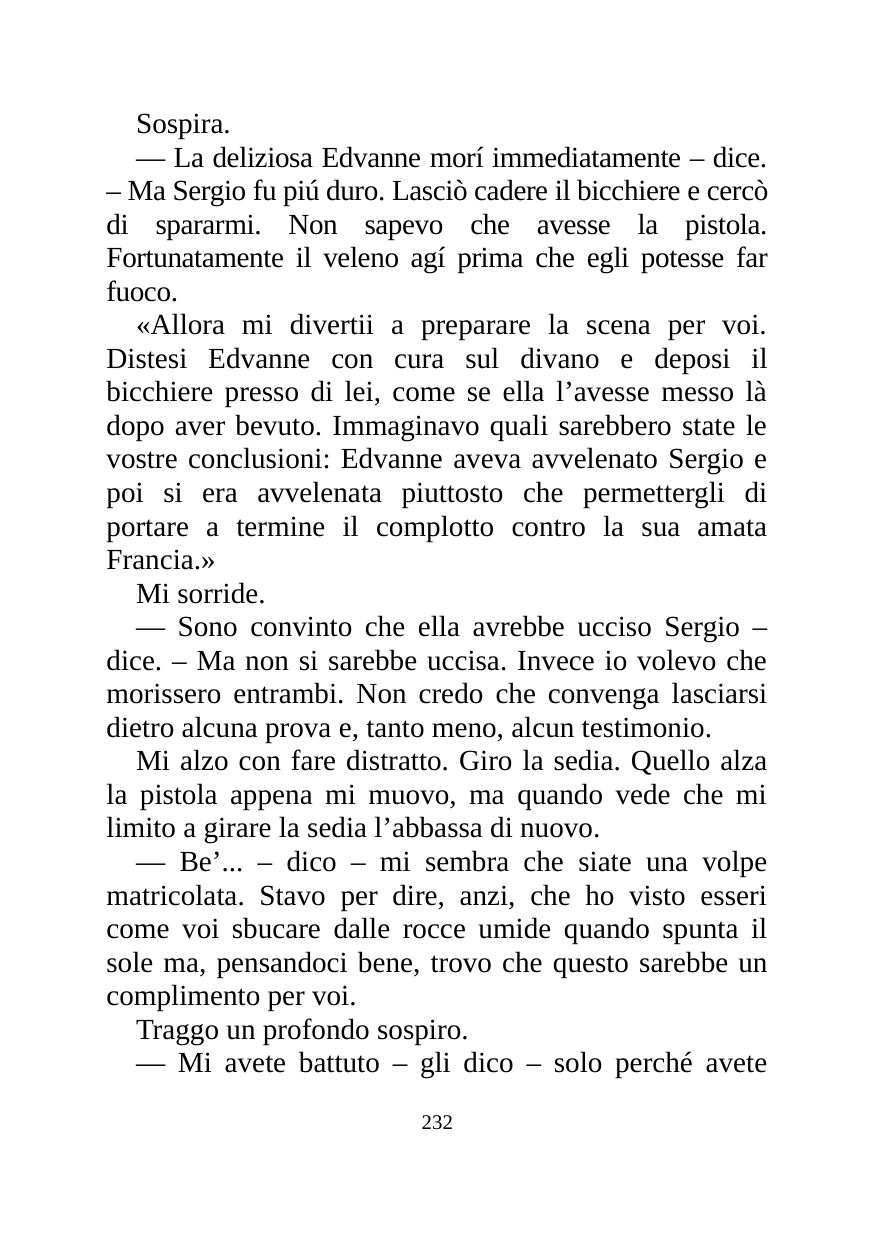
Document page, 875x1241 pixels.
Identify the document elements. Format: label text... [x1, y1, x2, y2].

text Traggo un profondo sospiro. [106, 1012, 768, 1045]
text «Allora mi divertii a preparare la scena per voi. Distesi Edvanne con cura sul divano e deposi il bicchiere presso di lei, come se ella l’avesse messo là dopo aver bevuto. Immaginavo quali sarebbero state le vostre conclusioni: Edvanne aveva avvelenato Sergio e poi si era avvelenata piuttosto che permettergli di portare a termine il complotto contro la sua amata Francia.» [106, 307, 768, 576]
text Mi sorride. [106, 576, 768, 609]
text — Be’... – dico – mi sembra che siate una volpe matricolata. Stavo per dire, anzi, che ho visto esseri come voi sbucare dalle rocce umide quando spunta il sole ma, pensandoci bene, trovo che questo sarebbe un complimento per voi. [106, 844, 768, 1012]
text — Sono convinto che ella avrebbe ucciso Sergio – dice. – Ma non si sarebbe uccisa. Invece io volevo che morissero entrambi. Non credo che convenga lasciarsi dietro alcuna prova e, tanto meno, alcun testimonio. [106, 609, 768, 743]
text Sospira. [106, 106, 768, 140]
text — La deliziosa Edvanne morí immediatamente – dice. – Ma Sergio fu piú duro. Lasciò cadere il bicchiere e cercò di spararmi. Non sapevo che avesse la pistola. Fortunatamente il veleno agí prima che egli potesse far fuoco. [106, 140, 768, 307]
text — Mi avete battuto – gli dico – solo perché avete [106, 1045, 768, 1079]
text Mi alzo con fare distratto. Giro la sedia. Quello alza la pistola appena mi muovo, ma quando vede che mi limito a girare la sedia l’abbassa di nuovo. [106, 743, 768, 844]
